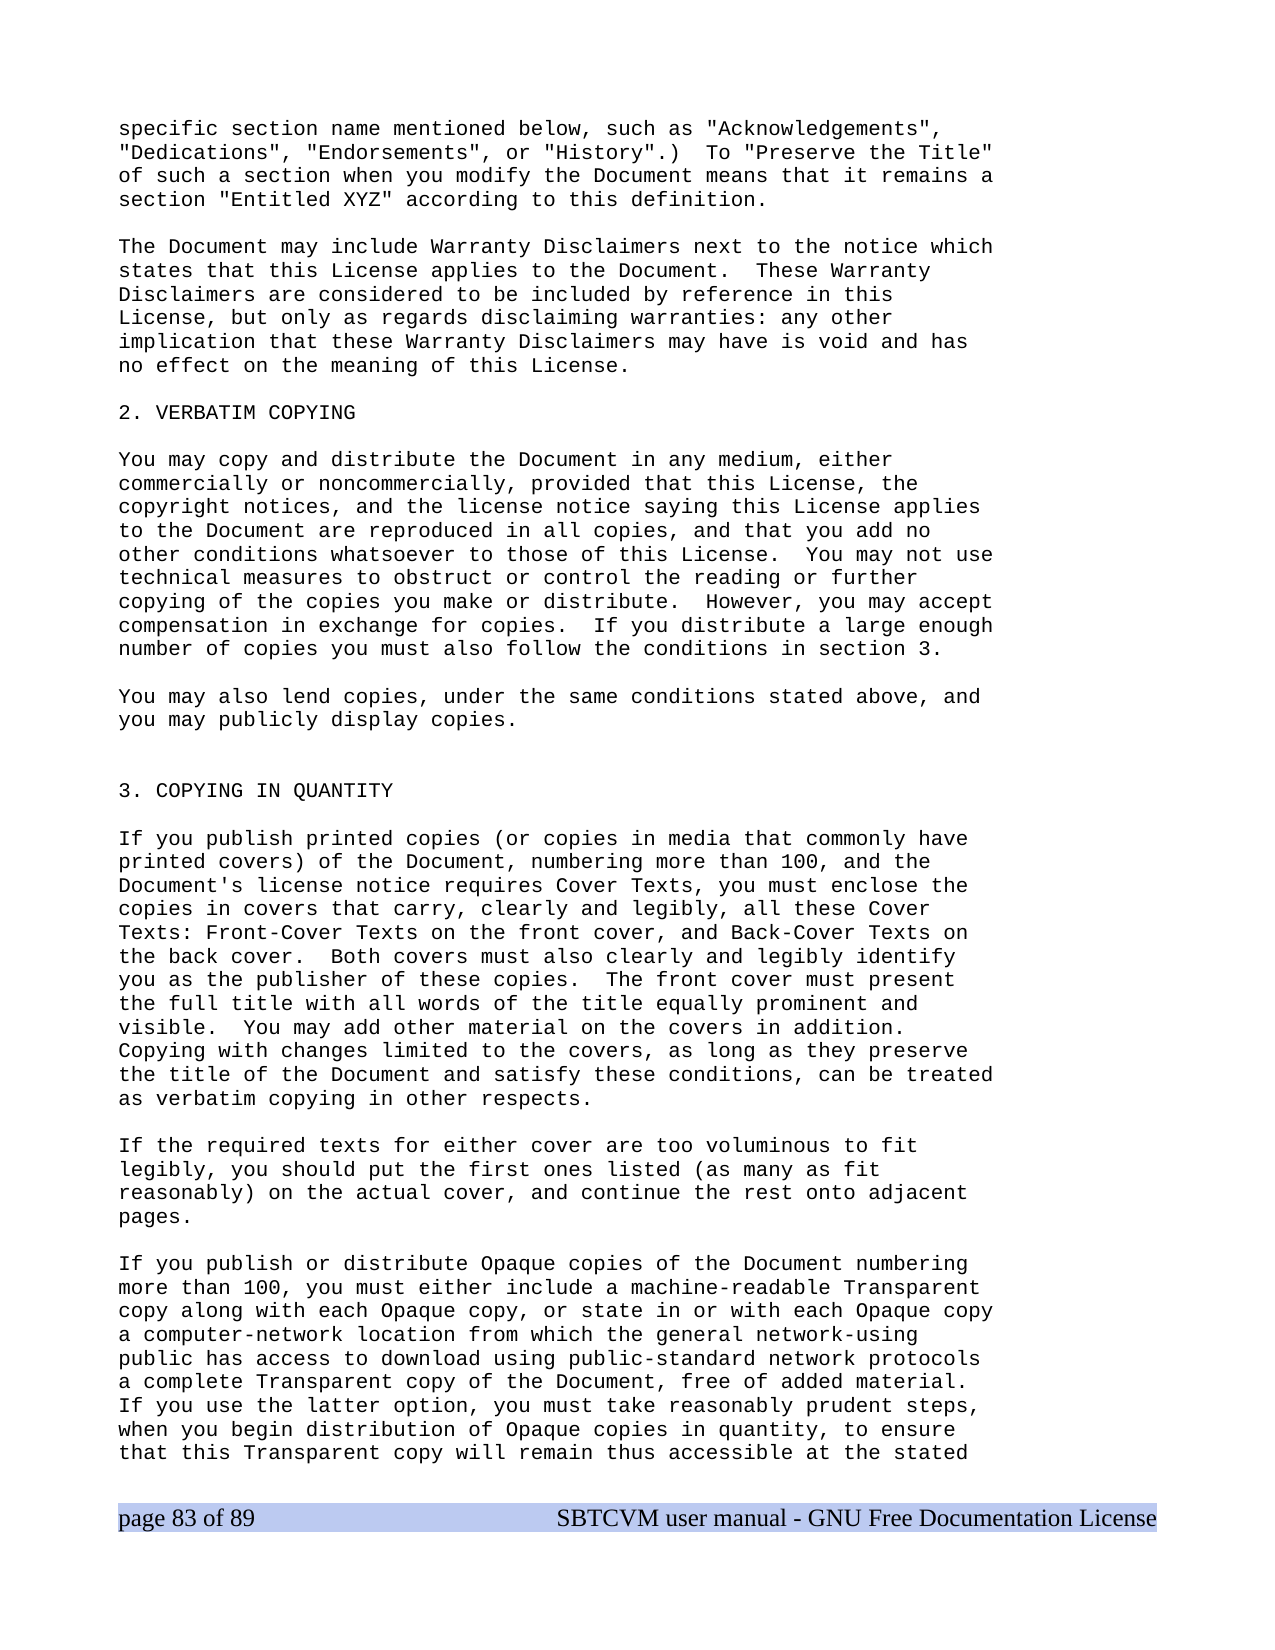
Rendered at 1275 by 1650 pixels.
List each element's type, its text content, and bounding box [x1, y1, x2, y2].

text technical measures to obstruct or control the reading or further [118, 567, 1157, 591]
text If you publish or distribute Opaque copies of the Document numbering [118, 1253, 1157, 1277]
text a complete Transparent copy of the Document, free of added material. [118, 1371, 1157, 1395]
text of such a section when you modify the Document means that it remains a [118, 165, 1157, 189]
text you may publicly display copies. [118, 709, 1157, 733]
text section "Entitled XYZ" according to this definition. [118, 189, 1157, 213]
text If you publish printed copies (or copies in media that commonly have [118, 827, 1157, 851]
text You may also lend copies, under the same conditions stated above, and [118, 686, 1157, 709]
text number of copies you must also follow the conditions in section 3. [118, 638, 1157, 662]
text a computer-network location from which the general network-using [118, 1324, 1157, 1348]
text copying of the copies you make or distribute. However, you may accept [118, 591, 1157, 615]
text 3. COPYING IN QUANTITY [118, 780, 1157, 804]
text other conditions whatsoever to those of this License. You may not use [118, 544, 1157, 567]
text states that this License applies to the Document. These Warranty [118, 260, 1157, 284]
text you as the publisher of these copies. The front cover must present [118, 969, 1157, 993]
text License, but only as regards disclaiming warranties: any other [118, 307, 1157, 331]
text as verbatim copying in other respects. [118, 1088, 1157, 1111]
text legibly, you should put the first ones listed (as many as fit [118, 1158, 1157, 1182]
text Disclaimers are considered to be included by reference in this [118, 284, 1157, 307]
text printed covers) of the Document, numbering more than 100, and the [118, 851, 1157, 875]
text commercially or noncommercially, provided that this License, the [118, 473, 1157, 496]
text specific section name mentioned below, such as "Acknowledgements", [118, 118, 1157, 142]
text public has access to download using public-standard network protocols [118, 1348, 1157, 1371]
text Texts: Front-Cover Texts on the front cover, and Back-Cover Texts on [118, 922, 1157, 946]
text copy along with each Opaque copy, or state in or with each Opaque copy [118, 1300, 1157, 1324]
text implication that these Warranty Disclaimers may have is void and has [118, 331, 1157, 354]
text when you begin distribution of Opaque copies in quantity, to ensure [118, 1419, 1157, 1442]
text You may copy and distribute the Document in any medium, either [118, 449, 1157, 473]
text more than 100, you must either include a machine-readable Transparent [118, 1277, 1157, 1300]
text copies in covers that carry, clearly and legibly, all these Cover [118, 898, 1157, 922]
text If the required texts for either cover are too voluminous to fit [118, 1135, 1157, 1158]
text "Dedications", "Endorsements", or "History".) To "Preserve the Title" [118, 142, 1157, 165]
text that this Transparent copy will remain thus accessible at the stated [118, 1442, 1157, 1466]
text compensation in exchange for copies. If you distribute a large enough [118, 615, 1157, 638]
text Document's license notice requires Cover Texts, you must enclose the [118, 875, 1157, 898]
text reasonably) on the actual cover, and continue the rest onto adjacent [118, 1182, 1157, 1206]
text Copying with changes limited to the covers, as long as they preserve [118, 1040, 1157, 1064]
text the title of the Document and satisfy these conditions, can be treated [118, 1064, 1157, 1088]
text to the Document are reproduced in all copies, and that you add no [118, 520, 1157, 544]
text The Document may include Warranty Disclaimers next to the notice which [118, 236, 1157, 260]
text the full title with all words of the title equally prominent and [118, 993, 1157, 1017]
text 2. VERBATIM COPYING [118, 402, 1157, 426]
text If you use the latter option, you must take reasonably prudent steps, [118, 1395, 1157, 1419]
text visible. You may add other material on the covers in addition. [118, 1017, 1157, 1040]
text copyright notices, and the license notice saying this License applies [118, 496, 1157, 520]
text the back cover. Both covers must also clearly and legibly identify [118, 946, 1157, 969]
text no effect on the meaning of this License. [118, 354, 1157, 378]
text pages. [118, 1206, 1157, 1229]
